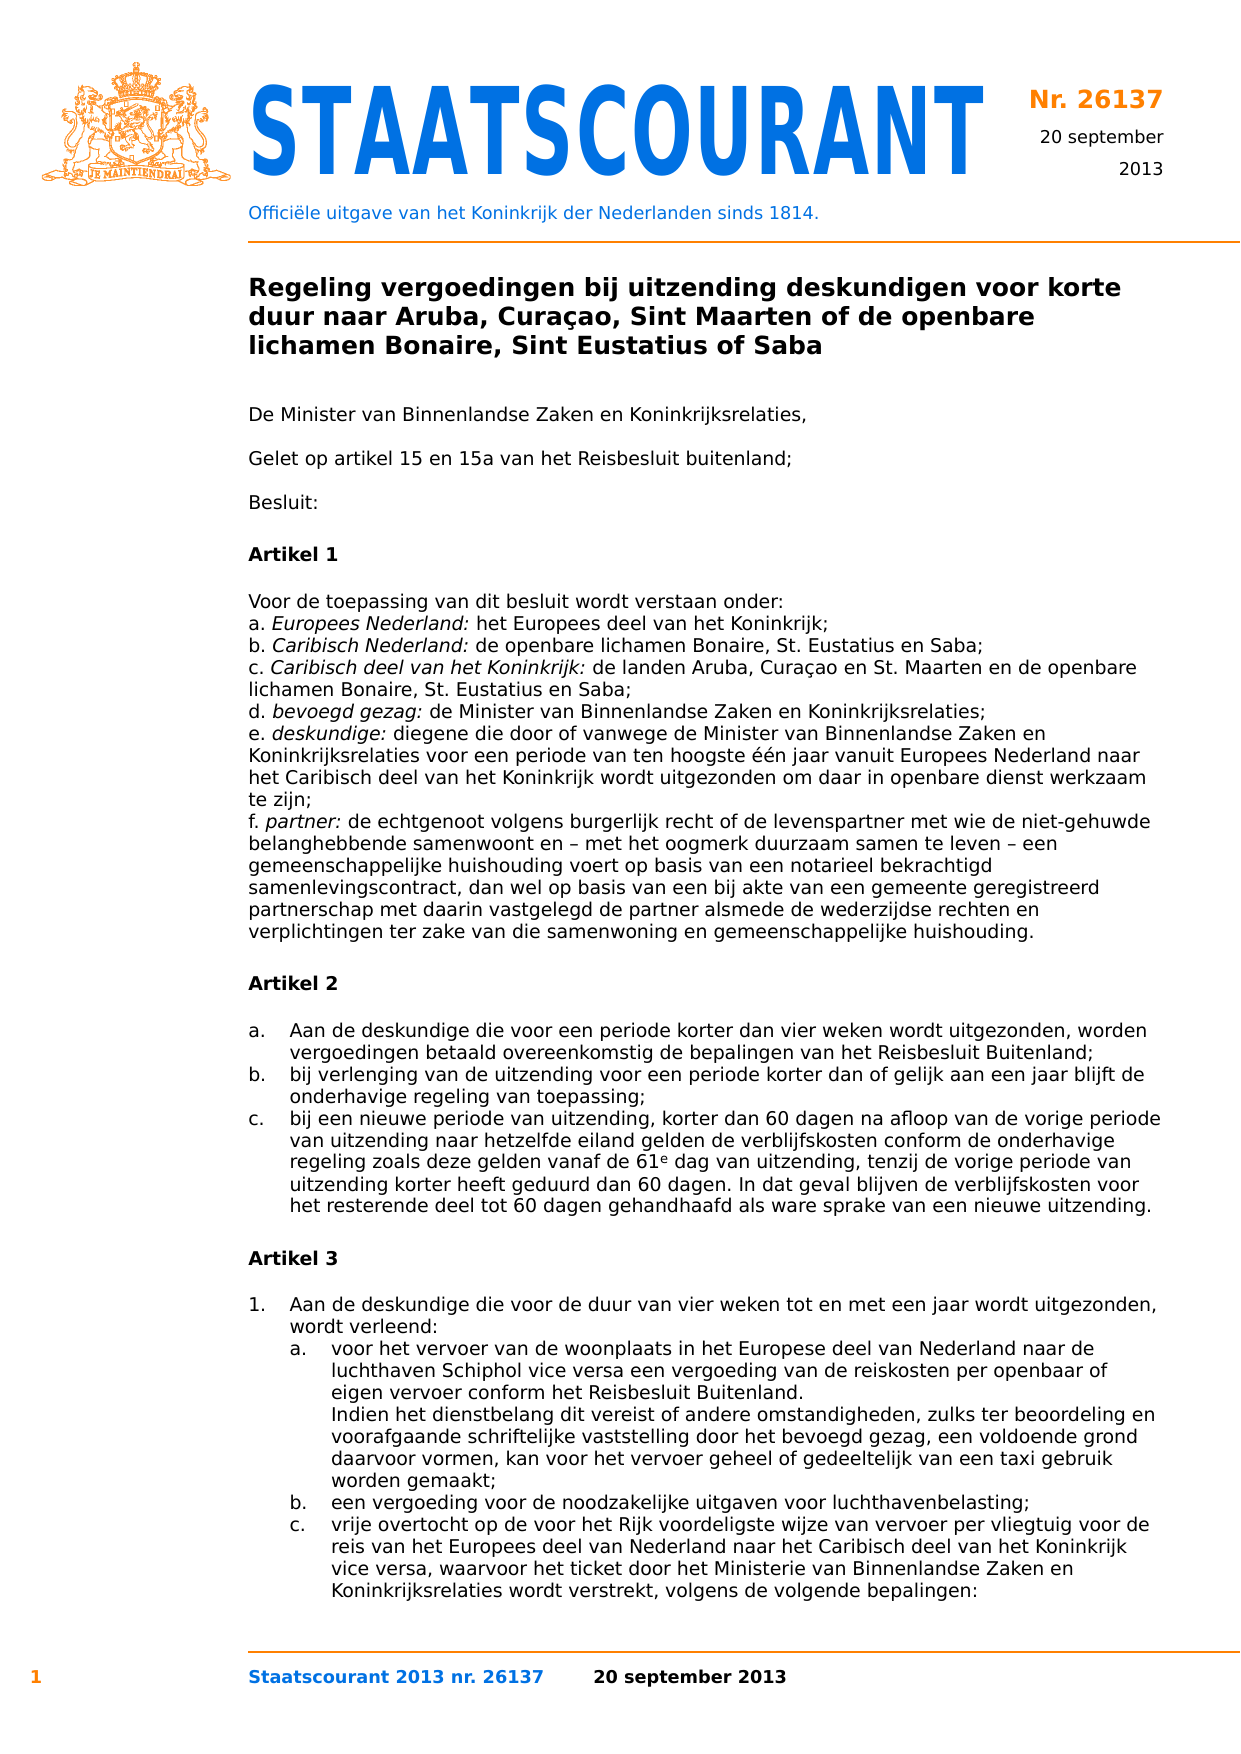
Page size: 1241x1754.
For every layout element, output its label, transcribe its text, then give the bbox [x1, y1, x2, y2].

text a. voor het vervoer van de woonplaats in het Europese deel van Nederland naar de luchthaven Schiphol vice versa een vergoeding van de reiskosten per openbaar of eigen vervoer conform het Reisbesluit Buitenland. [289, 1338, 1163, 1404]
subtitle Artikel 2 [248, 973, 1163, 994]
text c. Caribisch deel van het Koninkrijk: de landen Aruba, Curaçao en St. Maarten en de openbare lichamen Bonaire, St. Eustatius en Saba; [248, 657, 1163, 701]
text b. bij verlenging van de uitzending voor een periode korter dan of gelijk aan een jaar blijft de onderhavige regeling van toepassing; [248, 1063, 1163, 1107]
table_cell Officiële uitgave van het Koninkrijk der Nederlanden sinds 1814. [248, 203, 1240, 241]
subtitle Artikel 1 [248, 544, 1163, 566]
subtitle Artikel 3 [248, 1247, 1163, 1269]
text d. bevoegd gezag: de Minister van Binnenlandse Zaken en Koninkrijksrelaties; [248, 701, 1163, 723]
text a. Aan de deskundige die voor een periode korter dan vier weken wordt uitgezonden, worden vergoedingen betaald overeenkomstig de bepalingen van het Reisbesluit Buitenland; [248, 1019, 1163, 1063]
text b. Caribisch Nederland: de openbare lichamen Bonaire, St. Eustatius en Saba; [248, 635, 1163, 657]
table_cell 20 september [998, 121, 1240, 153]
table_cell 2013 [998, 153, 1240, 203]
text f. partner: de echtgenoot volgens burgerlijk recht of de levenspartner met wie de niet-gehuwde belanghebbende samenwoont en – met het oogmerk duurzaam samen te leven – een gemeenschappelijke huishouding voert op basis van een notarieel bekrachtigd samenlevingscontract, dan wel op basis van een bij akte van een gemeente geregistreerd partnerschap met daarin vastgelegd de partner alsmede de wederzijdse rechten en verplichtingen ter zake van die samenwoning en gemeenschappelijke huishouding. [248, 811, 1163, 943]
text De Minister van Binnenlandse Zaken en Koninkrijksrelaties, [248, 404, 1163, 426]
text c. bij een nieuwe periode van uitzending, korter dan 60 dagen na afloop van de vorige periode van uitzending naar hetzelfde eiland gelden de verblijfskosten conform de onderhavige regeling zoals deze gelden vanaf de 61e dag van uitzending, tenzij de vorige periode van uitzending korter heeft geduurd dan 60 dagen. In dat geval blijven de verblijfskosten voor het resterende deel tot 60 dagen gehandhaafd als ware sprake van een nieuwe uitzending. [248, 1107, 1163, 1217]
text a. Europees Nederland: het Europees deel van het Koninkrijk; [248, 613, 1163, 635]
text 1. Aan de deskundige die voor de duur van vier weken tot en met een jaar wordt uitgezonden, wordt verleend: [248, 1294, 1163, 1338]
text Indien het dienstbelang dit vereist of andere omstandigheden, zulks ter beoordeling en voorafgaande schriftelijke vaststelling door het bevoegd gezag, een voldoende grond daarvoor vormen, kan voor het vervoer geheel of gedeeltelijk van een taxi gebruik worden gemaakt; [331, 1404, 1163, 1492]
text b. een vergoeding voor de noodzakelijke uitgaven voor luchthavenbelasting; [289, 1492, 1163, 1514]
text e. deskundige: diegene die door of vanwege de Minister van Binnenlandse Zaken en Koninkrijksrelaties voor een periode van ten hoogste één jaar vanuit Europees Nederland naar het Caribisch deel van het Koninkrijk wordt uitgezonden om daar in openbare dienst werkzaam te zijn; [248, 723, 1163, 811]
picture [41, 62, 231, 186]
text Gelet op artikel 15 en 15a van het Reisbesluit buitenland; [248, 448, 1163, 470]
text c. vrije overtocht op de voor het Rijk voordeligste wijze van vervoer per vliegtuig voor de reis van het Europees deel van Nederland naar het Caribisch deel van het Koninkrijk vice versa, waarvoor het ticket door het Ministerie van Binnenlandse Zaken en Koninkrijksrelaties wordt verstrekt, volgens de volgende bepalingen: [289, 1514, 1163, 1602]
text Besluit: [248, 492, 1163, 514]
subtitle Regeling vergoedingen bij uitzending deskundigen voor korte duur naar Aruba, Curaçao, Sint Maarten of de openbare lichamen Bonaire, Sint Eustatius of Saba [248, 273, 1163, 361]
table_header STAATSCOURANT [248, 62, 998, 203]
table_header [25, 62, 248, 241]
text Voor de toepassing van dit besluit wordt verstaan onder: [248, 591, 1163, 613]
table_header Nr. 26137 [998, 62, 1240, 121]
